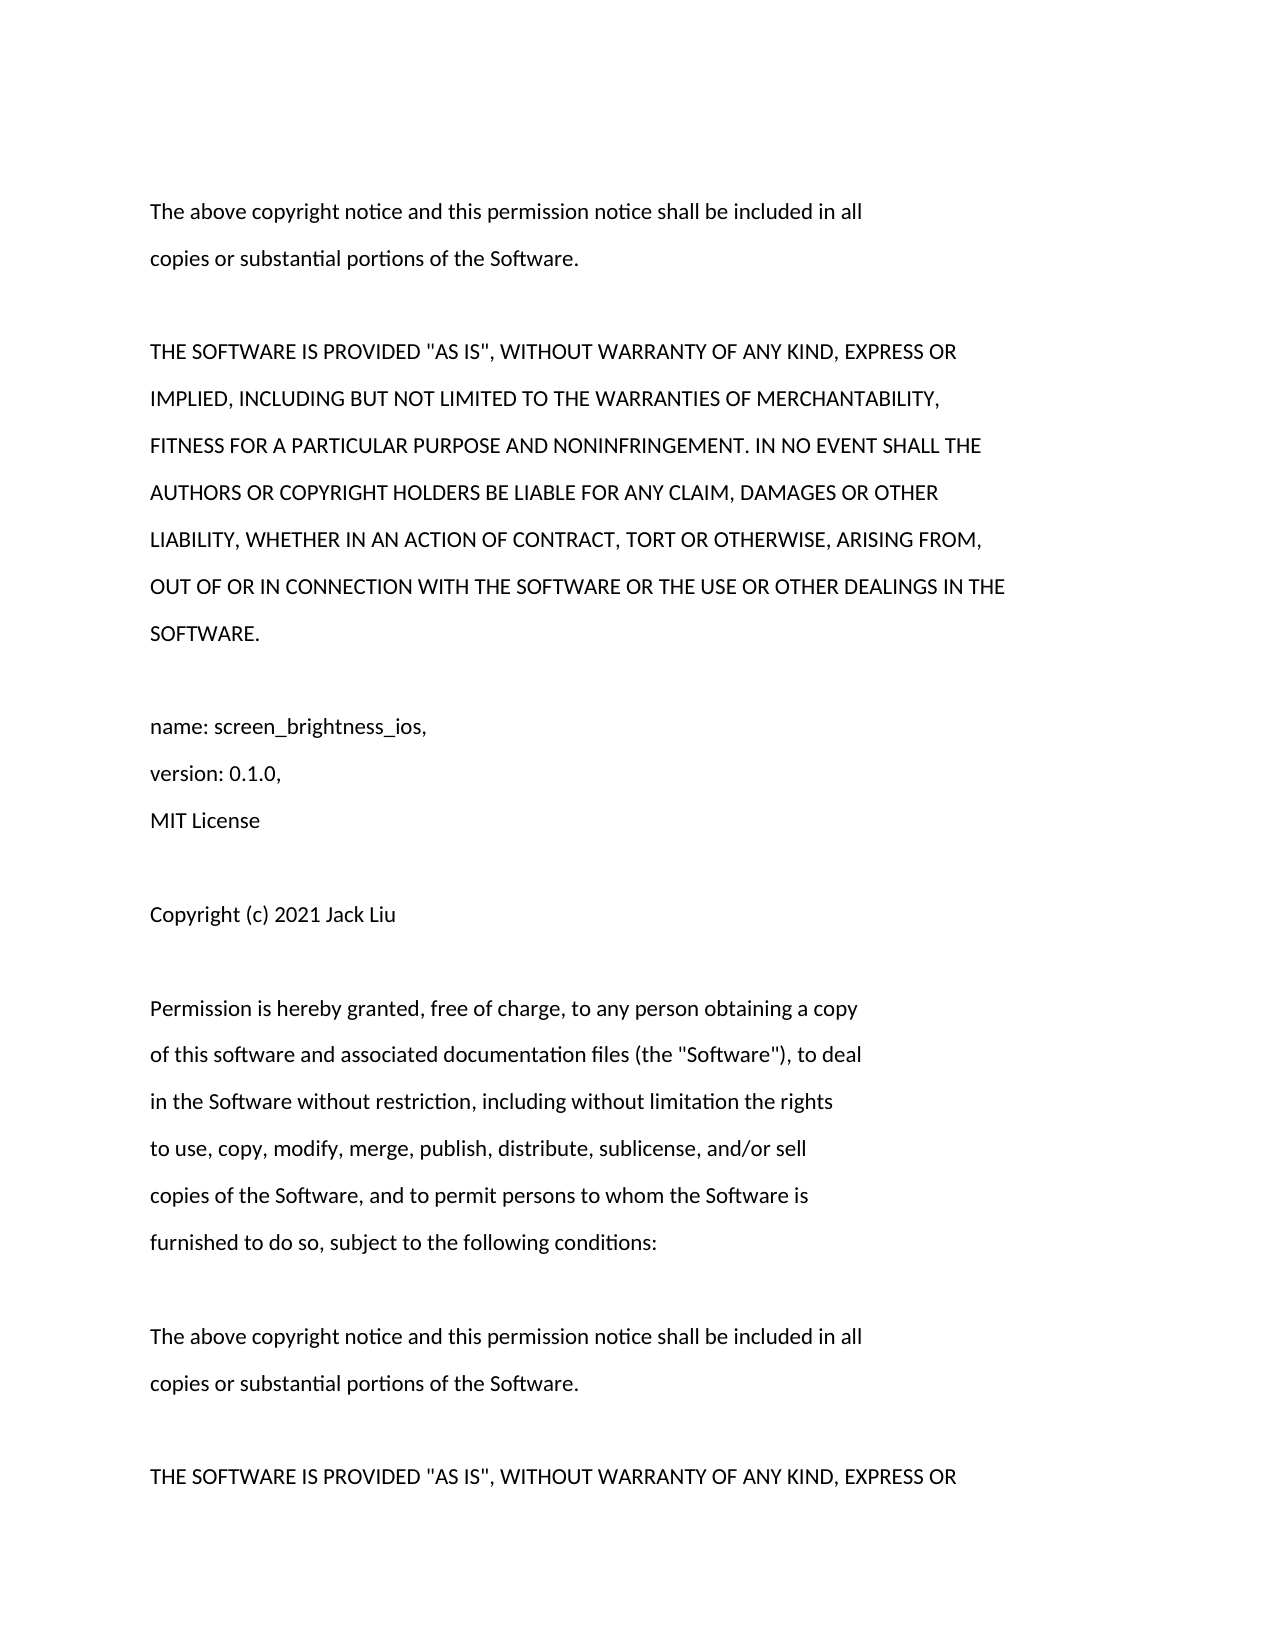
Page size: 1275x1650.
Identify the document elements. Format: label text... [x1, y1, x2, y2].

text The above copyright notice and this permission notice shall be included in all [150, 1322, 1125, 1350]
text The above copyright notice and this permission notice shall be included in all [150, 197, 1125, 225]
text THE SOFTWARE IS PROVIDED "AS IS", WITHOUT WARRANTY OF ANY KIND, EXPRESS OR [150, 1462, 1125, 1491]
text copies or substantial portions of the Software. [150, 244, 1125, 272]
text Copyright (c) 2021 Jack Liu [150, 900, 1125, 928]
text copies or substantial portions of the Software. [150, 1369, 1125, 1397]
text LIABILITY, WHETHER IN AN ACTION OF CONTRACT, TORT OR OTHERWISE, ARISING FROM, [150, 525, 1125, 553]
text MIT License [150, 806, 1125, 834]
text name: screen_brightness_ios, [150, 712, 1125, 741]
text AUTHORS OR COPYRIGHT HOLDERS BE LIABLE FOR ANY CLAIM, DAMAGES OR OTHER [150, 478, 1125, 506]
text FITNESS FOR A PARTICULAR PURPOSE AND NONINFRINGEMENT. IN NO EVENT SHALL THE [150, 431, 1125, 459]
text of this software and associated documentation files (the "Software"), to deal [150, 1041, 1125, 1069]
text SOFTWARE. [150, 619, 1125, 647]
text IMPLIED, INCLUDING BUT NOT LIMITED TO THE WARRANTIES OF MERCHANTABILITY, [150, 384, 1125, 412]
text furnished to do so, subject to the following conditions: [150, 1228, 1125, 1256]
text THE SOFTWARE IS PROVIDED "AS IS", WITHOUT WARRANTY OF ANY KIND, EXPRESS OR [150, 337, 1125, 366]
text version: 0.1.0, [150, 759, 1125, 787]
text OUT OF OR IN CONNECTION WITH THE SOFTWARE OR THE USE OR OTHER DEALINGS IN THE [150, 572, 1125, 600]
text in the Software without restriction, including without limitation the rights [150, 1087, 1125, 1116]
text to use, copy, modify, merge, publish, distribute, sublicense, and/or sell [150, 1134, 1125, 1162]
text Permission is hereby granted, free of charge, to any person obtaining a copy [150, 994, 1125, 1022]
text copies of the Software, and to permit persons to whom the Software is [150, 1181, 1125, 1209]
